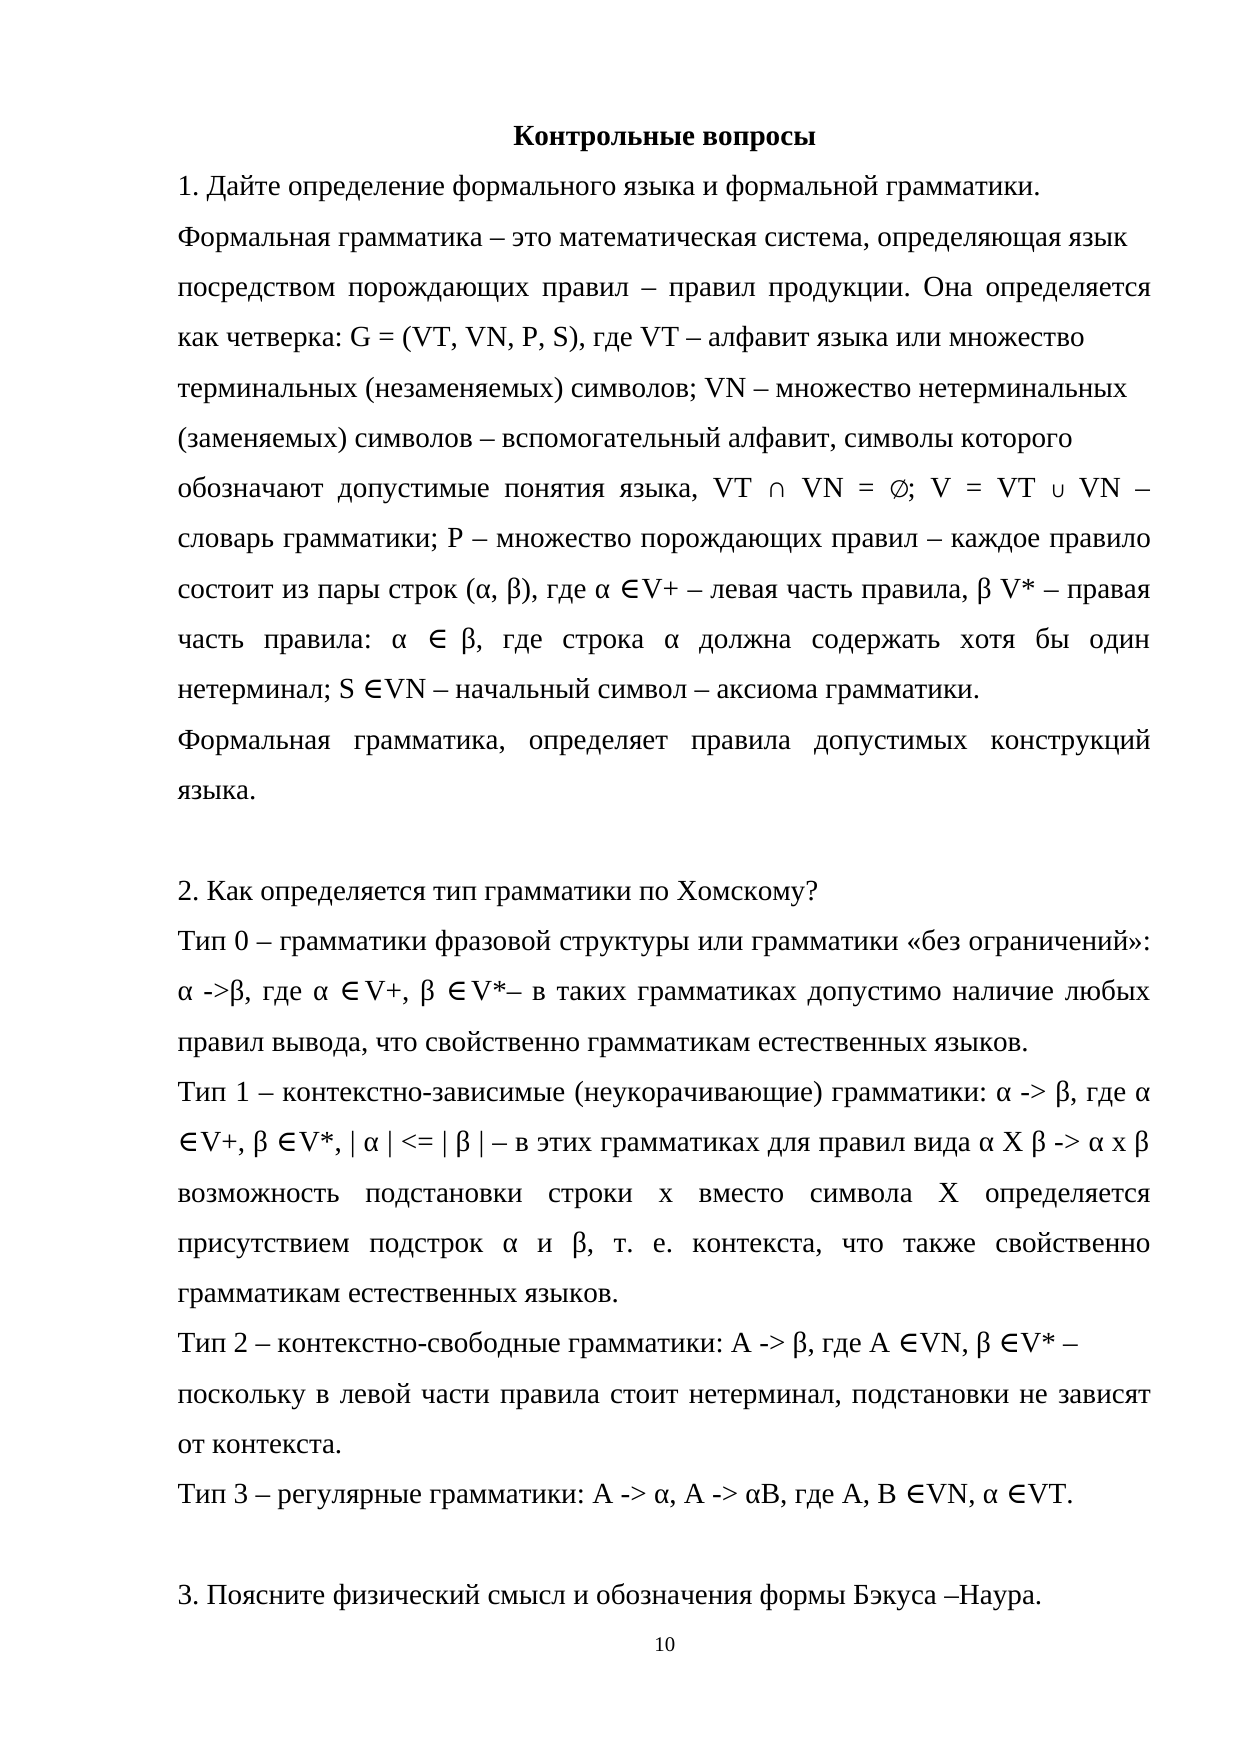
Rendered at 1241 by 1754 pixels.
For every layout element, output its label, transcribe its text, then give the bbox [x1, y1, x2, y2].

text Формальная грамматика – это математическая система, определяющая язык [177, 219, 1152, 252]
text Тип 2 – контекстно-свободные грамматики: A -> β, где A ∈ VN, β ∈ V* – [177, 1326, 1152, 1359]
text 1. Дайте определение формального языка и формальной грамматики. [177, 168, 1152, 202]
text Контрольные вопросы [177, 118, 1152, 152]
text 2. Как определяется тип грамматики по Хомскому? [177, 873, 1152, 906]
text посредством порождающих правил – правил продукции. Она определяется как четверка: G = (VT, VN, P, S), где VT – алфавит языка или множество [177, 269, 1152, 353]
text (заменяемых) символов – вспомогательный алфавит, символы которого [177, 420, 1152, 453]
text Тип 0 – грамматики фразовой структуры или грамматики «без ограничений»: α ->β, где α ∈ V+, β ∈ V*– в таких грамматиках допустимо наличие любых правил вывода, что свойственно грамматикам естественных языков. [177, 923, 1152, 1057]
text терминальных (незаменяемых) символов; VN – множество нетерминальных [177, 370, 1152, 403]
text Тип 1 – контекстно-зависимые (неукорачивающие) грамматики: α -> β, где α ∈ V+, β ∈ V*, | α | <= | β | – в этих грамматиках для правил вида α X β -> α x β возможность подстановки строки х вместо символа X определяется присутствием подстрок α и β, т. е. контекста, что также свойственно грамматикам естественных языков. [177, 1074, 1152, 1309]
text поскольку в левой части правила стоит нетерминал, подстановки не зависят от контекста. [177, 1376, 1152, 1460]
text Формальная грамматика, определяет правила допустимых конструкций языка. [177, 722, 1152, 806]
text обозначают допустимые понятия языка, VT ∩ VN = ∅; V = VT ∪ VN – словарь грамматики; P – множество порождающих правил – каждое правило состоит из пары строк (α, β), где α ∈ V+ – левая часть правила, β V* – правая часть правила: α ∈ β, где строка α должна содержать хотя бы один нетерминал; S ∈ VN – начальный символ – аксиома грамматики. [177, 470, 1152, 705]
text 3. Поясните физический смысл и обозначения формы Бэкуса –Наура. [177, 1577, 1152, 1611]
text Тип 3 – регулярные грамматики: A -> α, A -> αB, где A, В ∈ VN, α ∈ VT. [177, 1477, 1152, 1510]
